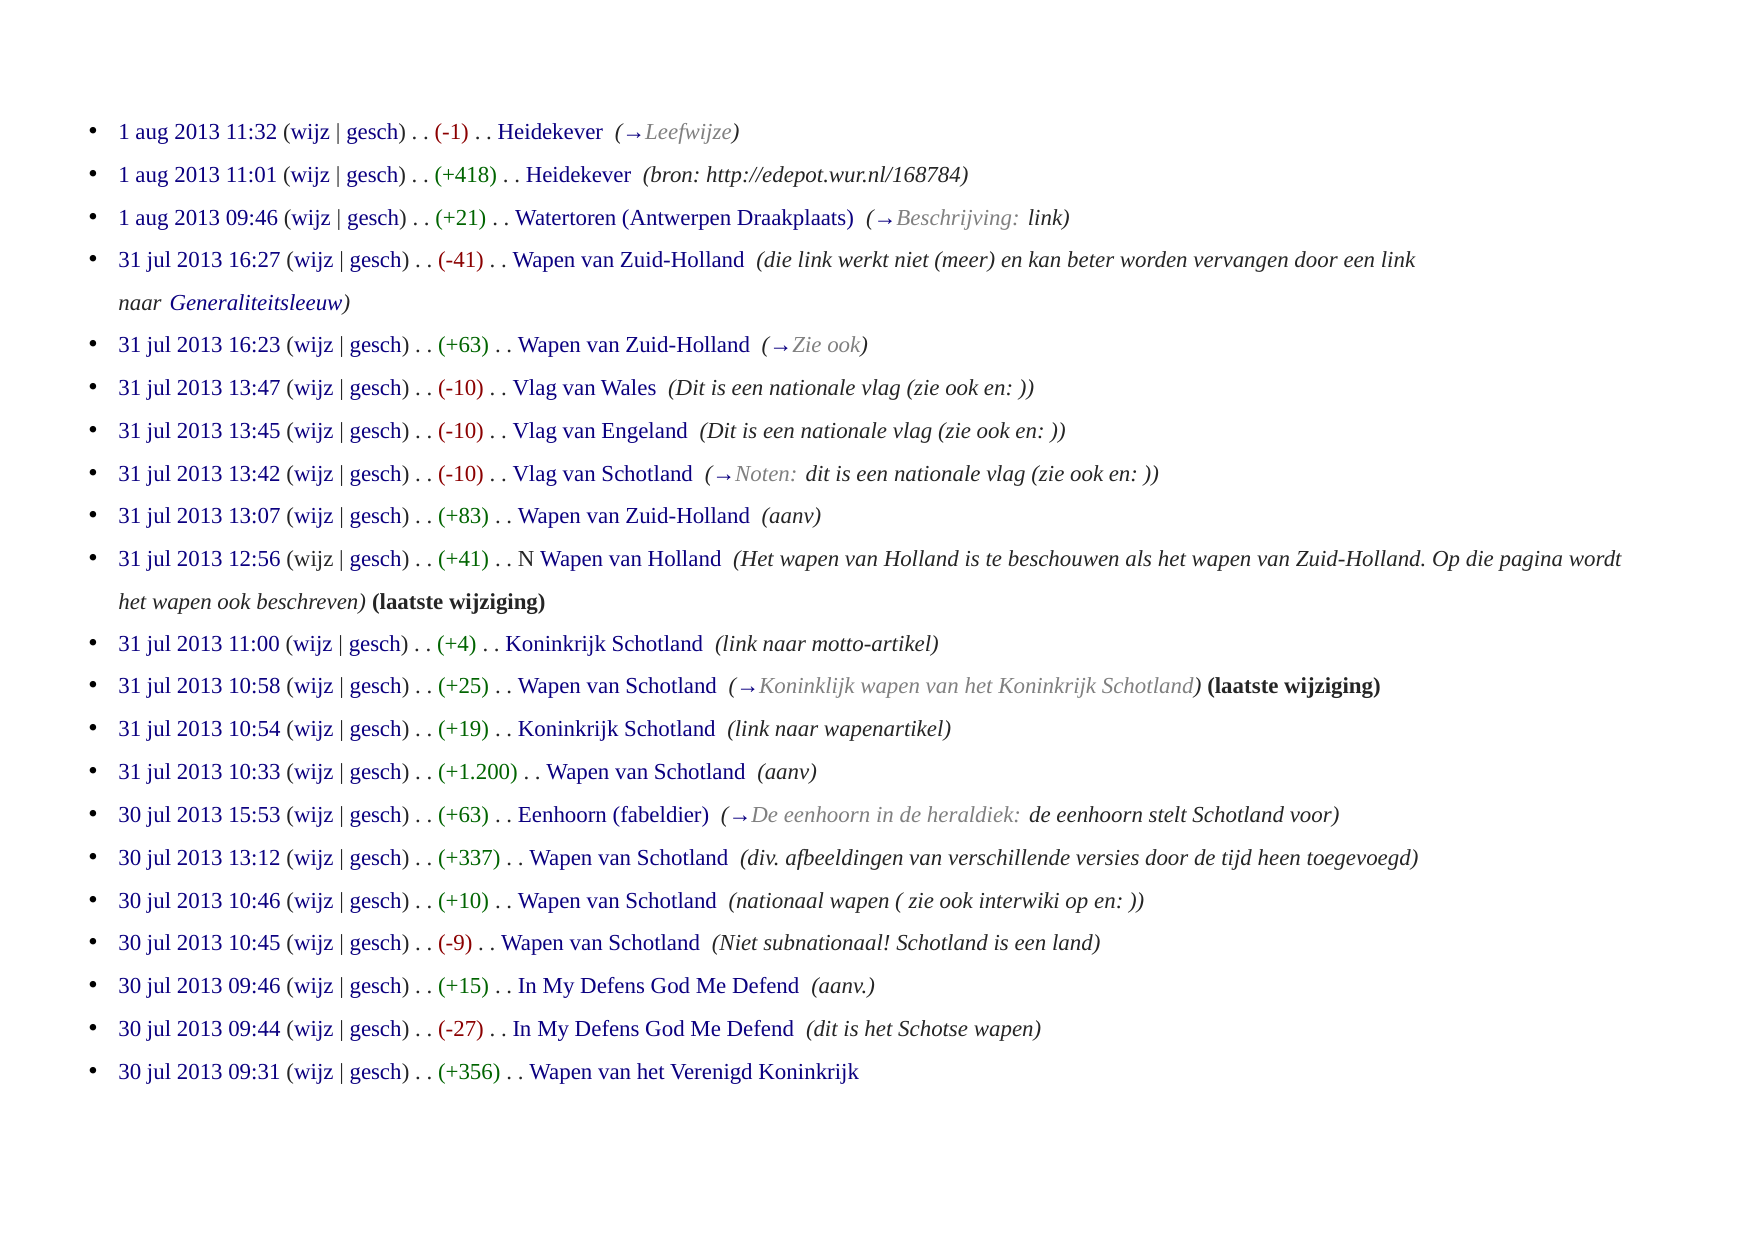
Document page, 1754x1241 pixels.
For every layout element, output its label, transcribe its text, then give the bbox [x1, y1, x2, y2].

list 1 aug 2013 11:32 (wijz | gesch) . . (-1)‎ . . Heidekever ‎ (→‎Leefwijze) [118, 118, 1636, 145]
list 31 jul 2013 13:47 (wijz | gesch) . . (-10)‎ . . Vlag van Wales ‎ (Dit is een nationale vlag (zie ook en: )) [118, 374, 1636, 401]
list 31 jul 2013 10:58 (wijz | gesch) . . (+25)‎ . . Wapen van Schotland ‎ (→‎Koninklijk wapen van het Koninkrijk Schotland) (laatste wijziging) [118, 673, 1636, 699]
list 30 jul 2013 10:45 (wijz | gesch) . . (-9)‎ . . Wapen van Schotland ‎ (Niet subnationaal! Schotland is een land) [118, 929, 1636, 956]
list 30 jul 2013 09:44 (wijz | gesch) . . (-27)‎ . . In My Defens God Me Defend ‎ (dit is het Schotse wapen) [118, 1015, 1636, 1042]
list 31 jul 2013 13:07 (wijz | gesch) . . (+83)‎ . . Wapen van Zuid-Holland ‎ (aanv) [118, 502, 1636, 529]
list 30 jul 2013 10:46 (wijz | gesch) . . (+10)‎ . . Wapen van Schotland ‎ (nationaal wapen ( zie ook interwiki op en: )) [118, 887, 1636, 913]
list 30 jul 2013 15:53 (wijz | gesch) . . (+63)‎ . . Eenhoorn (fabeldier) ‎ (→‎De eenhoorn in de heraldiek: de eenhoorn stelt Schotland voor) [118, 801, 1636, 828]
list 31 jul 2013 16:23 (wijz | gesch) . . (+63)‎ . . Wapen van Zuid-Holland ‎ (→‎Zie ook) [118, 331, 1636, 358]
list 31 jul 2013 13:42 (wijz | gesch) . . (-10)‎ . . Vlag van Schotland ‎ (→‎Noten: dit is een nationale vlag (zie ook en: )) [118, 459, 1636, 486]
list 31 jul 2013 13:45 (wijz | gesch) . . (-10)‎ . . Vlag van Engeland ‎ (Dit is een nationale vlag (zie ook en: )) [118, 417, 1636, 443]
list 31 jul 2013 10:33 (wijz | gesch) . . (+1.200)‎ . . Wapen van Schotland ‎ (aanv) [118, 758, 1636, 785]
list 31 jul 2013 12:56 (wijz | gesch) . . (+41)‎ . . N Wapen van Holland ‎ (Het wapen van Holland is te beschouwen als het wapen van Zuid-Holland. Op die pagina wordt het wapen ook beschreven) (laatste wijziging) [118, 545, 1636, 614]
list 30 jul 2013 09:46 (wijz | gesch) . . (+15)‎ . . In My Defens God Me Defend ‎ (aanv.) [118, 972, 1636, 999]
list 30 jul 2013 13:12 (wijz | gesch) . . (+337)‎ . . Wapen van Schotland ‎ (div. afbeeldingen van verschillende versies door de tijd heen toegevoegd) [118, 844, 1636, 871]
list 1 aug 2013 09:46 (wijz | gesch) . . (+21)‎ . . Watertoren (Antwerpen Draakplaats) ‎ (→‎Beschrijving: link) [118, 204, 1636, 231]
list 30 jul 2013 09:31 (wijz | gesch) . . (+356)‎ . . Wapen van het Verenigd Koninkrijk ‎ [118, 1058, 1636, 1085]
list 31 jul 2013 10:54 (wijz | gesch) . . (+19)‎ . . Koninkrijk Schotland ‎ (link naar wapenartikel) [118, 715, 1636, 742]
list 31 jul 2013 16:27 (wijz | gesch) . . (-41)‎ . . Wapen van Zuid-Holland ‎ (die link werkt niet (meer) en kan beter worden vervangen door een link naar Generaliteitsleeuw) [118, 247, 1636, 315]
list 31 jul 2013 11:00 (wijz | gesch) . . (+4)‎ . . Koninkrijk Schotland ‎ (link naar motto-artikel) [118, 630, 1636, 657]
list 1 aug 2013 11:01 (wijz | gesch) . . (+418)‎ . . Heidekever ‎ (bron: http://edepot.wur.nl/168784) [118, 161, 1636, 188]
